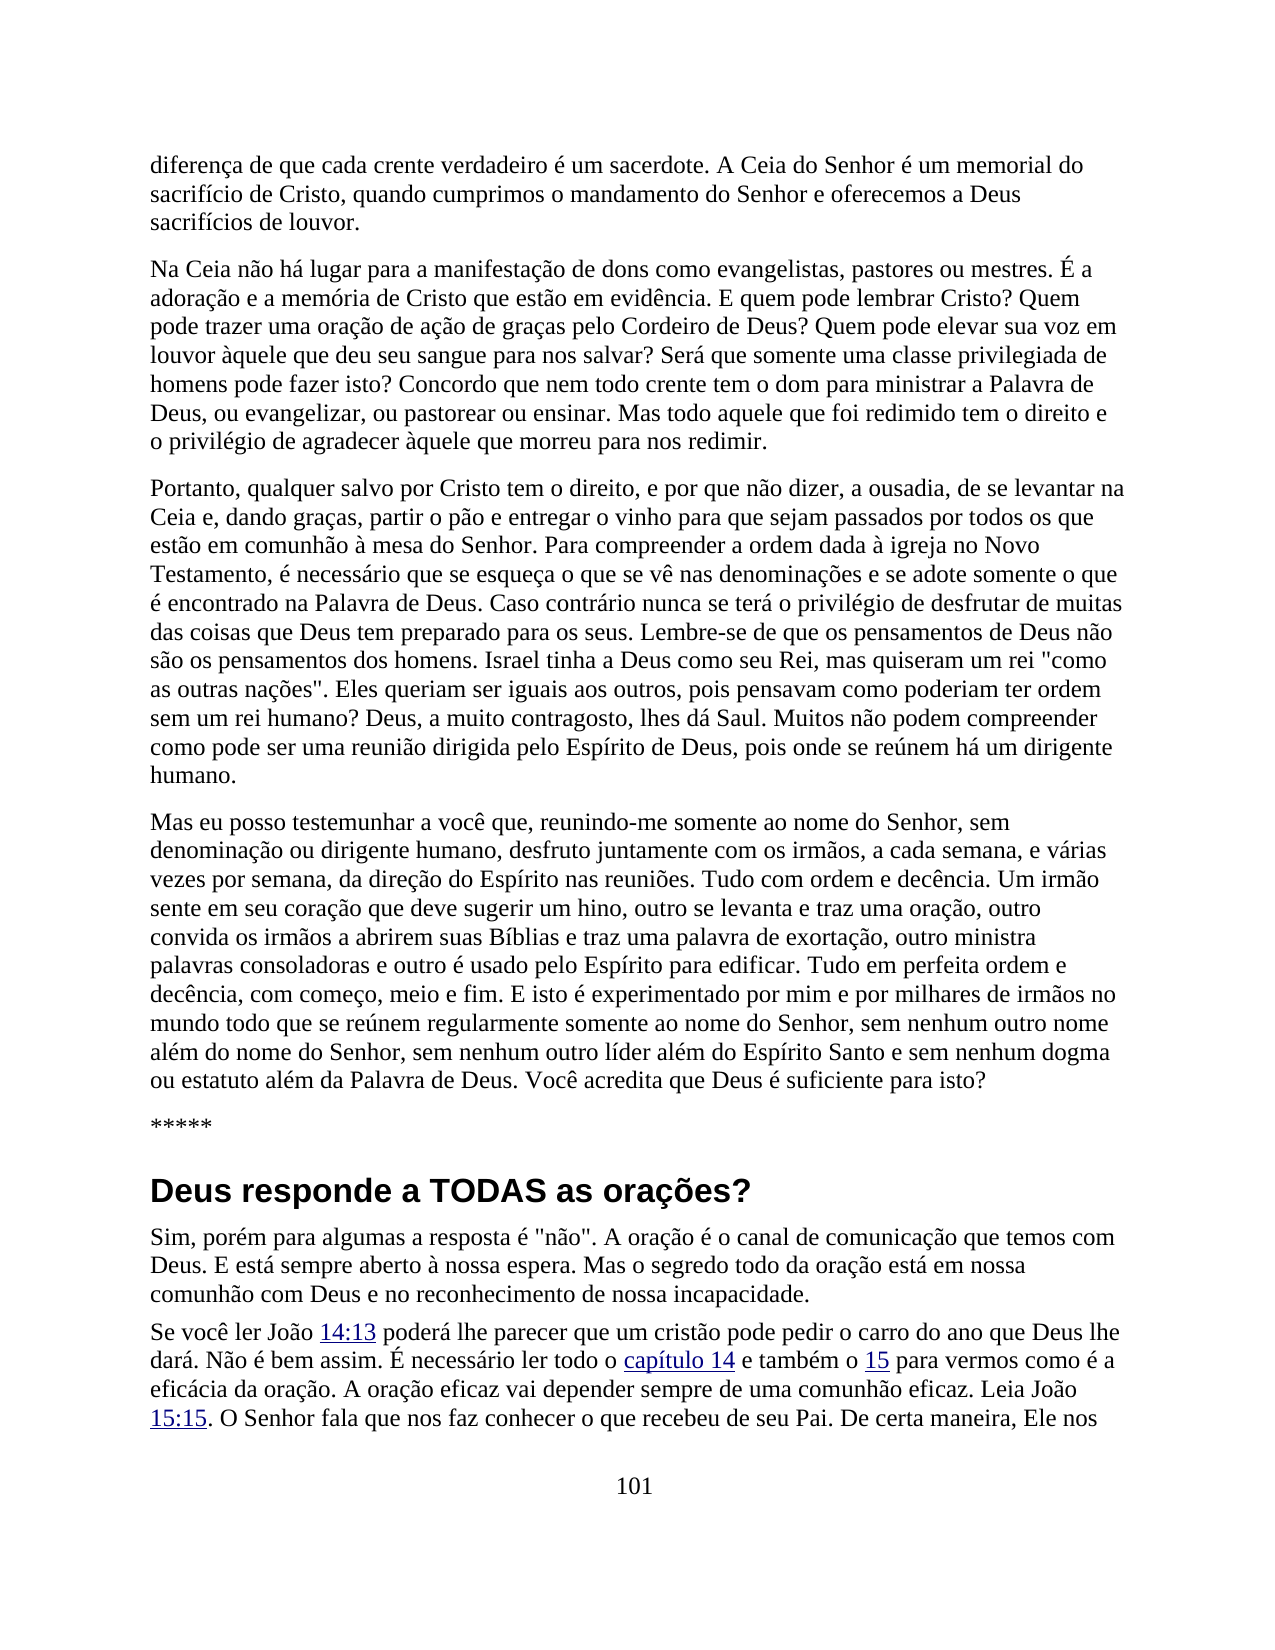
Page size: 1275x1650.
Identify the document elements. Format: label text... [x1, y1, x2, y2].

text Sim, porém para algumas a resposta é "não". A oração é o canal de comunicação que temos com Deus. E está sempre aberto à nossa espera. Mas o segredo todo da oração está em nossa comunhão com Deus e no reconhecimento de nossa incapacidade. [150, 1222, 1125, 1308]
text Mas eu posso testemunhar a você que, reunindo-me somente ao nome do Senhor, sem denominação ou dirigente humano, desfruto juntamente com os irmãos, a cada semana, e várias vezes por semana, da direção do Espírito nas reuniões. Tudo com ordem e decência. Um irmão sente em seu coração que deve sugerir um hino, outro se levanta e traz uma oração, outro convida os irmãos a abrirem suas Bíblias e traz uma palavra de exortação, outro ministra palavras consoladoras e outro é usado pelo Espírito para edificar. Tudo em perfeita ordem e decência, com começo, meio e fim. E isto é experimentado por mim e por milhares de irmãos no mundo todo que se reúnem regularmente somente ao nome do Senhor, sem nenhum outro nome além do nome do Senhor, sem nenhum outro líder além do Espírito Santo e sem nenhum dogma ou estatuto além da Palavra de Deus. Você acredita que Deus é suficiente para isto? [150, 807, 1125, 1094]
text ***** [150, 1112, 1125, 1141]
text Se você ler João 14:13 poderá lhe parecer que um cristão pode pedir o carro do ano que Deus lhe dará. Não é bem assim. É necessário ler todo o capítulo 14 e também o 15 para vermos como é a eficácia da oração. A oração eficaz vai depender sempre de uma comunhão eficaz. Leia João 15:15. O Senhor fala que nos faz conhecer o que recebeu de seu Pai. De certa maneira, Ele nos [150, 1317, 1125, 1432]
text diferença de que cada crente verdadeiro é um sacerdote. A Ceia do Senhor é um memorial do sacrifício de Cristo, quando cumprimos o mandamento do Senhor e oferecemos a Deus sacrifícios de louvor. [150, 150, 1125, 236]
text Na Ceia não há lugar para a manifestação de dons como evangelistas, pastores ou mestres. É a adoração e a memória de Cristo que estão em evidência. E quem pode lembrar Cristo? Quem pode trazer uma oração de ação de graças pelo Cordeiro de Deus? Quem pode elevar sua voz em louvor àquele que deu seu sangue para nos salvar? Será que somente uma classe privilegiada de homens pode fazer isto? Concordo que nem todo crente tem o dom para ministrar a Palavra de Deus, ou evangelizar, ou pastorear ou ensinar. Mas todo aquele que foi redimido tem o direito e o privilégio de agradecer àquele que morreu para nos redimir. [150, 254, 1125, 455]
subtitle Deus responde a TODAS as orações? [150, 1171, 1125, 1209]
text Portanto, qualquer salvo por Cristo tem o direito, e por que não dizer, a ousadia, de se levantar na Ceia e, dando graças, partir o pão e entregar o vinho para que sejam passados por todos os que estão em comunhão à mesa do Senhor. Para compreender a ordem dada à igreja no Novo Testamento, é necessário que se esqueça o que se vê nas denominações e se adote somente o que é encontrado na Palavra de Deus. Caso contrário nunca se terá o privilégio de desfrutar de muitas das coisas que Deus tem preparado para os seus. Lembre-se de que os pensamentos de Deus não são os pensamentos dos homens. Israel tinha a Deus como seu Rei, mas quiseram um rei "como as outras nações". Eles queriam ser iguais aos outros, pois pensavam como poderiam ter ordem sem um rei humano? Deus, a muito contragosto, lhes dá Saul. Muitos não podem compreender como pode ser uma reunião dirigida pelo Espírito de Deus, pois onde se reúnem há um dirigente humano. [150, 473, 1125, 789]
